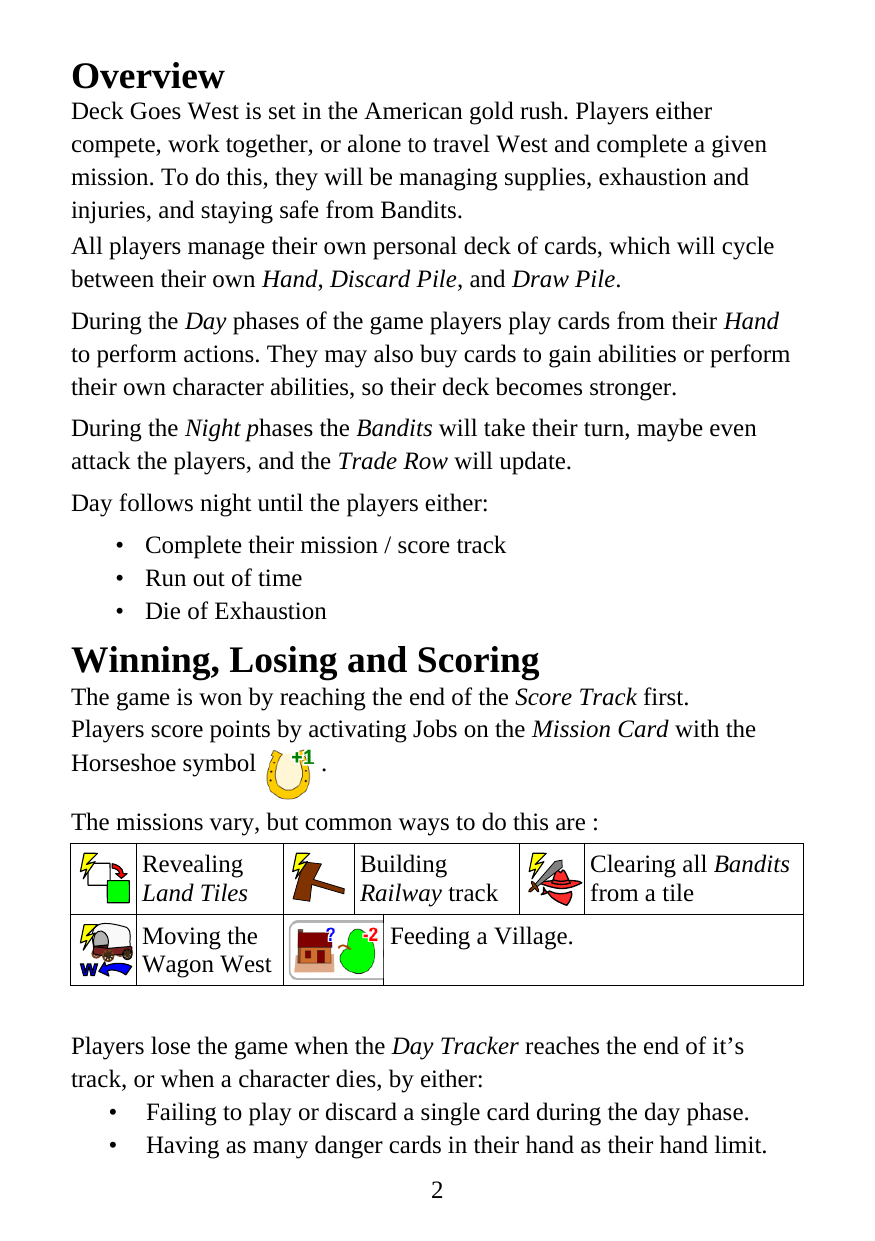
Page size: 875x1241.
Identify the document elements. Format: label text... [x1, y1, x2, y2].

table_header Building Railway track [355, 844, 519, 914]
table_cell Moving the Wagon West [137, 915, 283, 985]
table_header [520, 844, 584, 914]
table_cell [284, 915, 383, 985]
text Players score points by activating Jobs on the Mission Card with the Horseshoe symbol . [71, 714, 803, 800]
text All players manage their own personal deck of cards, which will cycle between their own Hand, Discard Pile, and Draw Pile. [71, 231, 803, 293]
table_header Clearing all Bandits from a tile [585, 844, 803, 914]
list Complete their mission / score track [115, 530, 803, 558]
table_header [71, 844, 136, 914]
text Players lose the game when the Day Tracker reaches the end of it’s track, or when a character dies, by either: [71, 1031, 803, 1093]
picture [288, 920, 384, 980]
text Deck Goes West is set in the American gold rush. Players either compete, work together, or alone to travel West and complete a given mission. To do this, they will be managing supplies, exhaustion and injuries, and staying safe from Bandits. [71, 96, 803, 224]
subtitle Winning, Losing and Scoring [71, 638, 803, 681]
text During the Night phases the Bandits will take their turn, maybe even attack the players, and the Trade Row will update. [71, 413, 803, 475]
table_cell Feeding a Village. [384, 915, 803, 985]
text The missions vary, but common ways to do this are : [71, 807, 803, 836]
list Run out of time [115, 563, 803, 592]
text The game is won by reaching the end of the Score Track first. [71, 682, 803, 710]
text During the Day phases of the game players play cards from their Hand to perform actions. They may also buy cards to gain abilities or perform their own character abilities, so their deck becomes stronger. [71, 306, 803, 401]
picture [262, 748, 315, 800]
list Having as many danger cards in their hand as their hand limit. [108, 1130, 803, 1159]
list Failing to play or discard a single card during the day phase. [108, 1097, 803, 1126]
table_cell [71, 915, 136, 985]
text Day follows night until the players either: [71, 488, 803, 517]
table_header Revealing Land Tiles [137, 844, 283, 914]
list Die of Exhaustion [115, 596, 803, 624]
subtitle Overview [71, 53, 803, 96]
table_header [284, 844, 354, 914]
